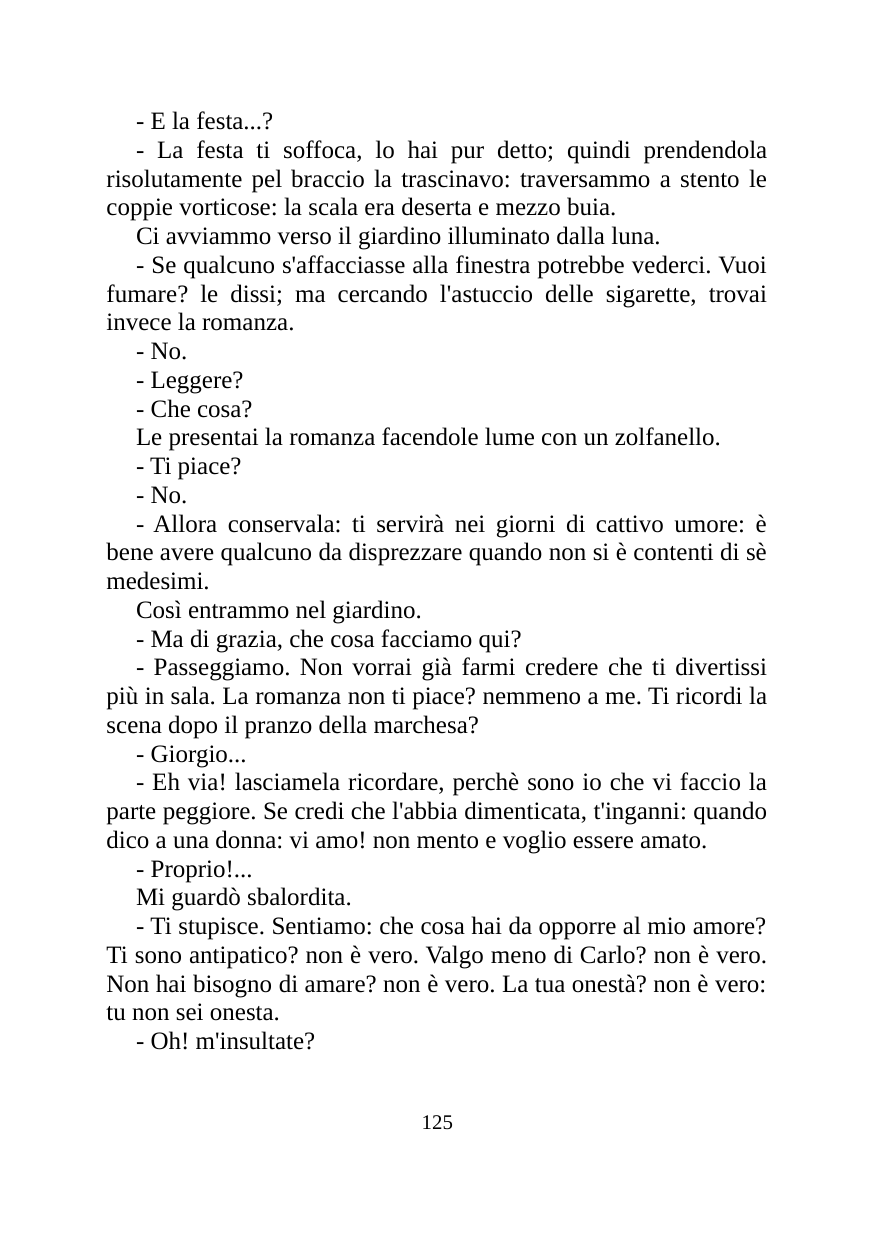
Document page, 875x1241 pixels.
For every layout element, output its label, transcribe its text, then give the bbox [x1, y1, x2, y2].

text Le presentai la romanza facendole lume con un zolfanello. [106, 422, 768, 451]
text - Giorgio... [106, 739, 768, 767]
text - Che cosa? [106, 394, 768, 422]
text - Ma di grazia, che cosa facciamo qui? [106, 624, 768, 652]
text - Oh! m'insultate? [106, 1026, 768, 1055]
text - La festa ti soffoca, lo hai pur detto; quindi prendendola risolutamente pel braccio la trascinavo: traversammo a stento le coppie vorticose: la scala era deserta e mezzo buia. [106, 135, 768, 221]
text - Ti piace? [106, 451, 768, 480]
text - Passeggiamo. Non vorrai già farmi credere che ti divertissi più in sala. La romanza non ti piace? nemmeno a me. Ti ricordi la scena dopo il pranzo della marchesa? [106, 652, 768, 739]
text - Allora conservala: ti servirà nei giorni di cattivo umore: è bene avere qualcuno da disprezzare quando non si è contenti di sè medesimi. [106, 509, 768, 595]
text - Ti stupisce. Sentiamo: che cosa hai da opporre al mio amore? Ti sono antipatico? non è vero. Valgo meno di Carlo? non è vero. Non hai bisogno di amare? non è vero. La tua onestà? non è vero: tu non sei onesta. [106, 911, 768, 1026]
text - No. [106, 480, 768, 509]
text - Se qualcuno s'affacciasse alla finestra potrebbe vederci. Vuoi fumare? le dissi; ma cercando l'astuccio delle sigarette, trovai invece la romanza. [106, 250, 768, 336]
text - Proprio!... [106, 854, 768, 882]
text - Eh via! lasciamela ricordare, perchè sono io che vi faccio la parte peggiore. Se credi che l'abbia dimenticata, t'inganni: quando dico a una donna: vi amo! non mento e voglio essere amato. [106, 767, 768, 854]
text Ci avviammo verso il giardino illuminato dalla luna. [106, 221, 768, 250]
text - Leggere? [106, 365, 768, 394]
text - E la festa...? [106, 106, 768, 135]
text Mi guardò sbalordita. [106, 882, 768, 911]
text - No. [106, 336, 768, 365]
text Così entrammo nel giardino. [106, 595, 768, 624]
